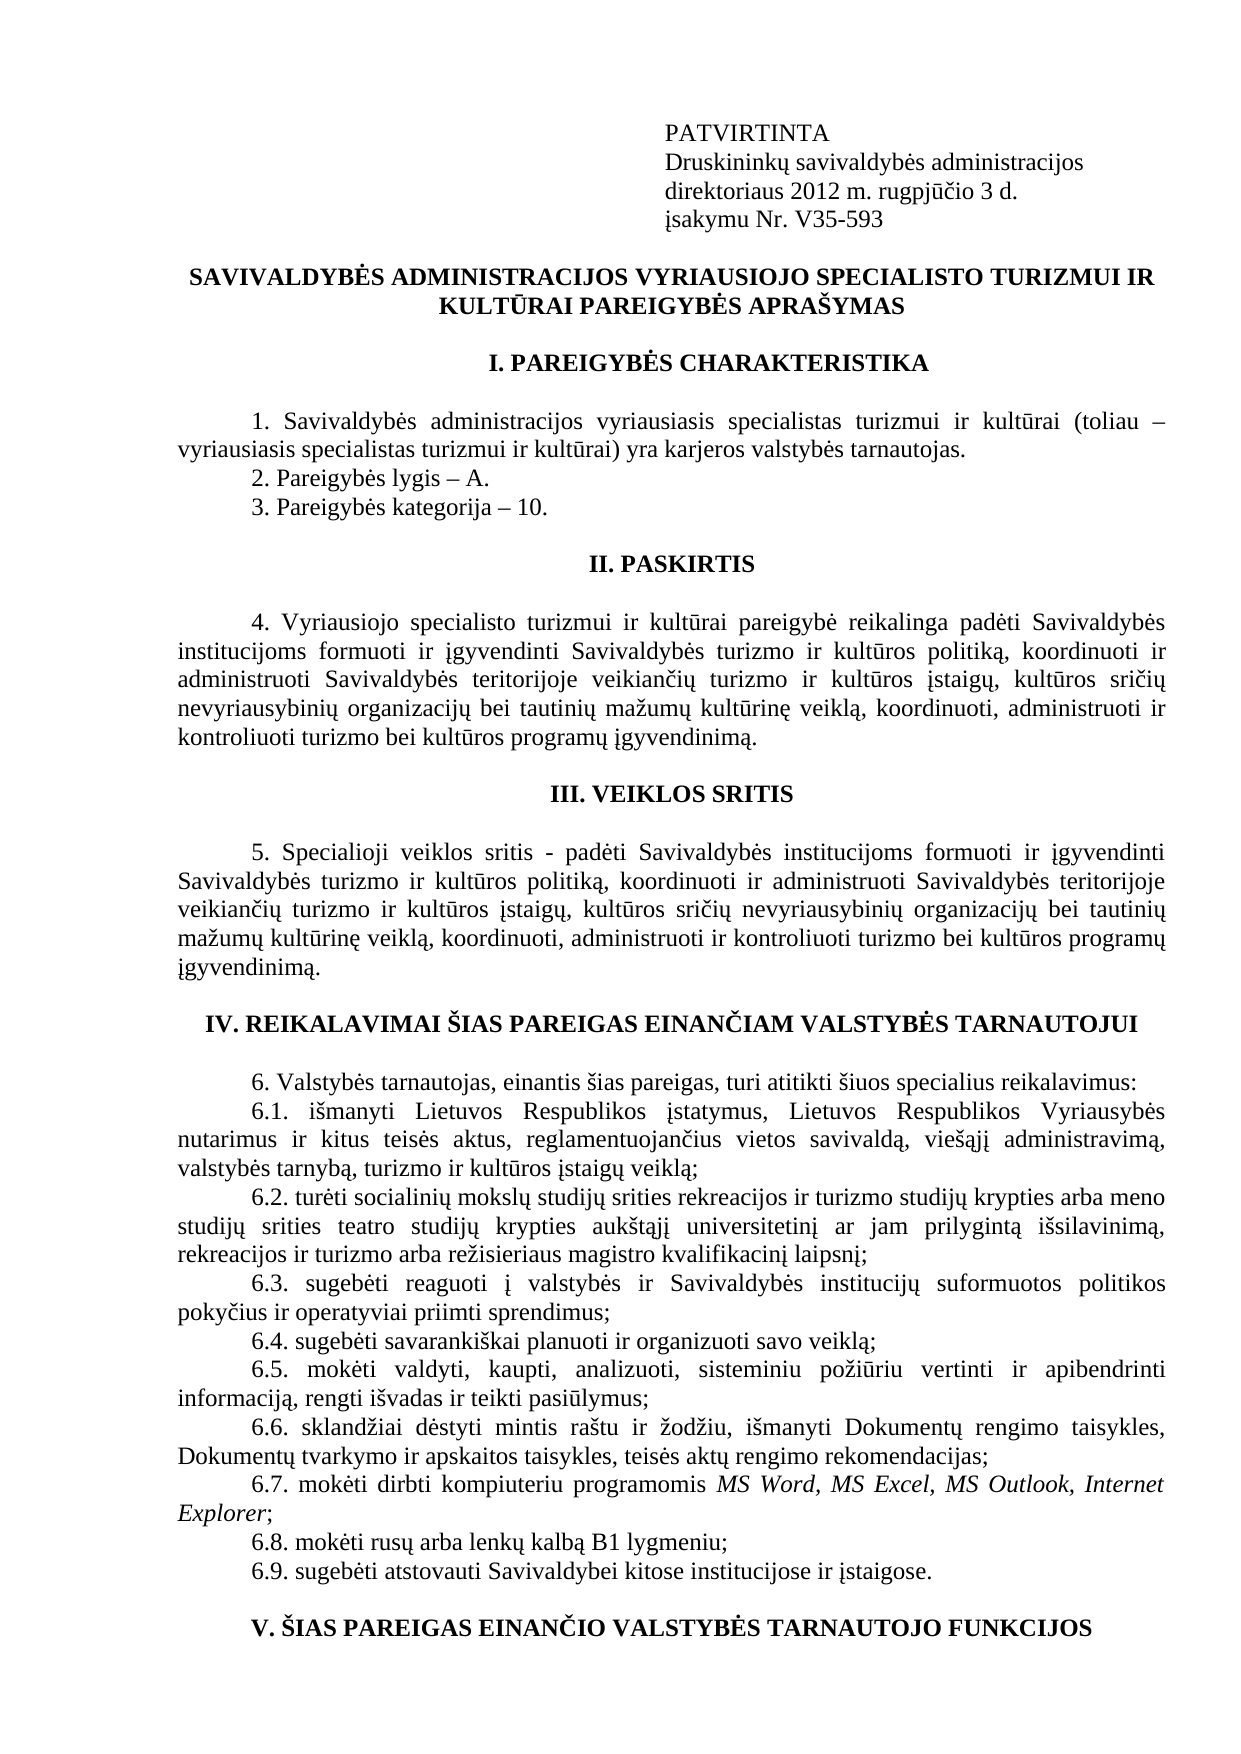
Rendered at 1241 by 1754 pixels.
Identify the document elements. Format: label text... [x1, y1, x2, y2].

text direktoriaus 2012 m. rugpjūčio 3 d. [664, 176, 1167, 204]
text IV. REIKALAVIMAI ŠIAS PAREIGAS EINANČIAM VALSTYBĖS TARNAUTOJUI [177, 1009, 1167, 1038]
text 2. Pareigybės lygis – A. [177, 463, 1167, 492]
text PATVIRTINTA [664, 118, 1167, 147]
text 1. Savivaldybės administracijos vyriausiasis specialistas turizmui ir kultūrai (toliau – vyriausiasis specialistas turizmui ir kultūrai) yra karjeros valstybės tarnautojas. [177, 406, 1167, 463]
text 6.9. sugebėti atstovauti Savivaldybei kitose institucijose ir įstaigose. [177, 1556, 1167, 1584]
text 6. Valstybės tarnautojas, einantis šias pareigas, turi atitikti šiuos specialius reikalavimus: [177, 1067, 1167, 1096]
text 6.8. mokėti rusų arba lenkų kalbą B1 lygmeniu; [177, 1527, 1167, 1556]
text SAVIVALDYBĖS ADMINISTRACIJOS VYRIAUSIOJO SPECIALISTO TURIZMUI IR KULTŪRAI PAREIGYBĖS APRAŠYMAS [177, 262, 1167, 319]
text I. PAREIGYBĖS CHARAKTERISTIKA [177, 348, 1167, 377]
text 3. Pareigybės kategorija – 10. [177, 492, 1167, 521]
text 6.1. išmanyti Lietuvos Respublikos įstatymus, Lietuvos Respublikos Vyriausybės nutarimus ir kitus teisės aktus, reglamentuojančius vietos savivaldą, viešąjį administravimą, valstybės tarnybą, turizmo ir kultūros įstaigų veiklą; [177, 1096, 1167, 1182]
text 4. Vyriausiojo specialisto turizmui ir kultūrai pareigybė reikalinga padėti Savivaldybės institucijoms formuoti ir įgyvendinti Savivaldybės turizmo ir kultūros politiką, koordinuoti ir administruoti Savivaldybės teritorijoje veikiančių turizmo ir kultūros įstaigų, kultūros sričių nevyriausybinių organizacijų bei tautinių mažumų kultūrinę veiklą, koordinuoti, administruoti ir kontroliuoti turizmo bei kultūros programų įgyvendinimą. [177, 607, 1167, 751]
text 6.6. sklandžiai dėstyti mintis raštu ir žodžiu, išmanyti Dokumentų rengimo taisykles, Dokumentų tvarkymo ir apskaitos taisykles, teisės aktų rengimo rekomendacijas; [177, 1412, 1167, 1469]
text 6.5. mokėti valdyti, kaupti, analizuoti, sisteminiu požiūriu vertinti ir apibendrinti informaciją, rengti išvadas ir teikti pasiūlymus; [177, 1354, 1167, 1412]
text 6.7. mokėti dirbti kompiuteriu programomis MS Word, MS Excel, MS Outlook, Internet Explorer; [177, 1469, 1167, 1527]
text Druskininkų savivaldybės administracijos [664, 147, 1167, 176]
text įsakymu Nr. V35-593 [664, 204, 1167, 233]
text 6.3. sugebėti reaguoti į valstybės ir Savivaldybės institucijų suformuotos politikos pokyčius ir operatyviai priimti sprendimus; [177, 1268, 1167, 1326]
text 5. Specialioji veiklos sritis - padėti Savivaldybės institucijoms formuoti ir įgyvendinti Savivaldybės turizmo ir kultūros politiką, koordinuoti ir administruoti Savivaldybės teritorijoje veikiančių turizmo ir kultūros įstaigų, kultūros sričių nevyriausybinių organizacijų bei tautinių mažumų kultūrinę veiklą, koordinuoti, administruoti ir kontroliuoti turizmo bei kultūros programų įgyvendinimą. [177, 837, 1167, 981]
text 6.4. sugebėti savarankiškai planuoti ir organizuoti savo veiklą; [177, 1326, 1167, 1354]
text III. VEIKLOS SRITIS [177, 779, 1167, 808]
text V. ŠIAS PAREIGAS EINANČIO VALSTYBĖS TARNAUTOJO FUNKCIJOS [177, 1613, 1167, 1642]
text II. PASKIRTIS [177, 549, 1167, 578]
text 6.2. turėti socialinių mokslų studijų srities rekreacijos ir turizmo studijų krypties arba meno studijų srities teatro studijų krypties aukštąjį universitetinį ar jam prilygintą išsilavinimą, rekreacijos ir turizmo arba režisieriaus magistro kvalifikacinį laipsnį; [177, 1182, 1167, 1268]
